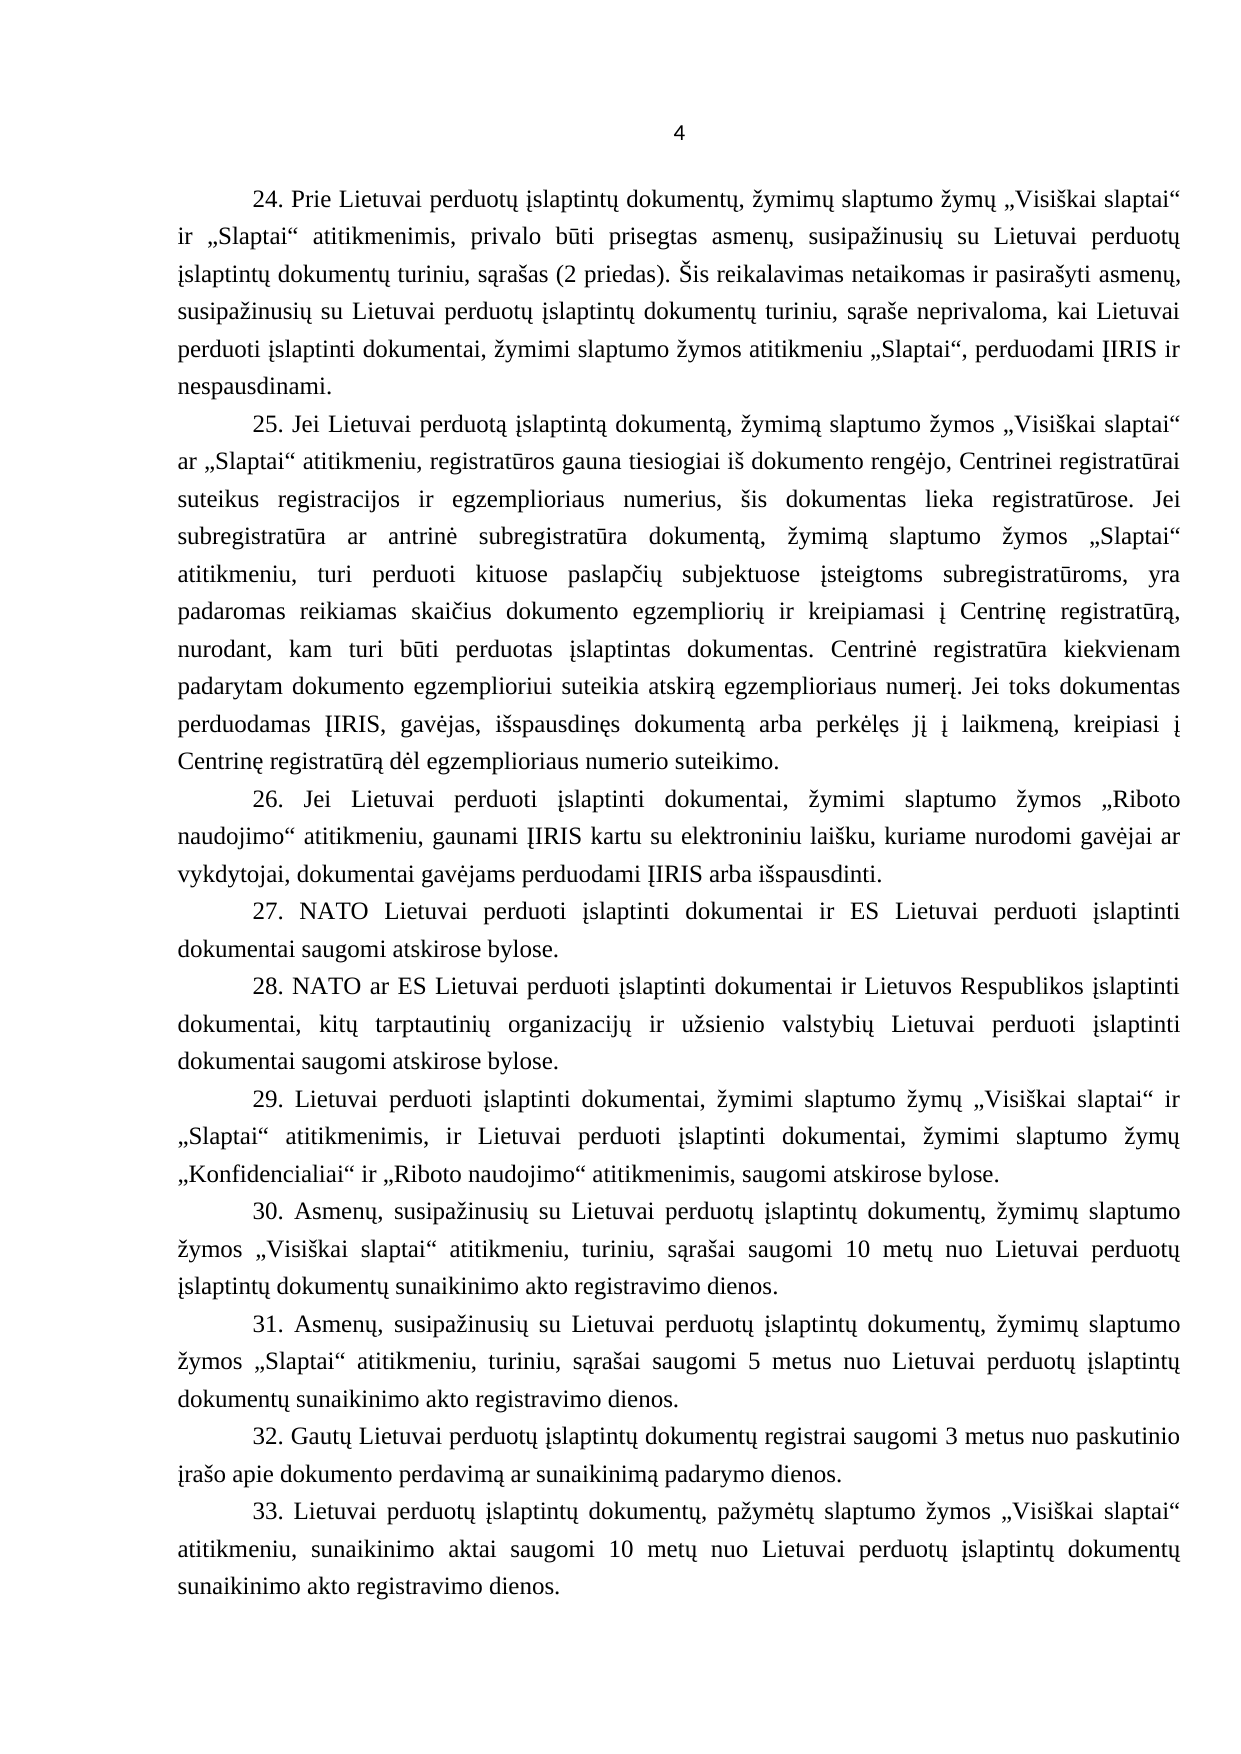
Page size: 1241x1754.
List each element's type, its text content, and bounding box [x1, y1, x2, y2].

text 26. Jei Lietuvai perduoti įslaptinti dokumentai, žymimi slaptumo žymos „Riboto naudojimo“ atitikmeniu, gaunami ĮIRIS kartu su elektroniniu laišku, kuriame nurodomi gavėjai ar vykdytojai, dokumentai gavėjams perduodami ĮIRIS arba išspausdinti. [177, 775, 1181, 887]
text 28. NATO ar ES Lietuvai perduoti įslaptinti dokumentai ir Lietuvos Respublikos įslaptinti dokumentai, kitų tarptautinių organizacijų ir užsienio valstybių Lietuvai perduoti įslaptinti dokumentai saugomi atskirose bylose. [177, 962, 1181, 1075]
text 29. Lietuvai perduoti įslaptinti dokumentai, žymimi slaptumo žymų „Visiškai slaptai“ ir „Slaptai“ atitikmenimis, ir Lietuvai perduoti įslaptinti dokumentai, žymimi slaptumo žymų „Konfidencialiai“ ir „Riboto naudojimo“ atitikmenimis, saugomi atskirose bylose. [177, 1075, 1181, 1187]
text 30. Asmenų, susipažinusių su Lietuvai perduotų įslaptintų dokumentų, žymimų slaptumo žymos „Visiškai slaptai“ atitikmeniu, turiniu, sąrašai saugomi 10 metų nuo Lietuvai perduotų įslaptintų dokumentų sunaikinimo akto registravimo dienos. [177, 1187, 1181, 1300]
text 33. Lietuvai perduotų įslaptintų dokumentų, pažymėtų slaptumo žymos „Visiškai slaptai“ atitikmeniu, sunaikinimo aktai saugomi 10 metų nuo Lietuvai perduotų įslaptintų dokumentų sunaikinimo akto registravimo dienos. [177, 1487, 1181, 1600]
text 24. Prie Lietuvai perduotų įslaptintų dokumentų, žymimų slaptumo žymų „Visiškai slaptai“ ir „Slaptai“ atitikmenimis, privalo būti prisegtas asmenų, susipažinusių su Lietuvai perduotų įslaptintų dokumentų turiniu, sąrašas (2 priedas). Šis reikalavimas netaikomas ir pasirašyti asmenų, susipažinusių su Lietuvai perduotų įslaptintų dokumentų turiniu, sąraše neprivaloma, kai Lietuvai perduoti įslaptinti dokumentai, žymimi slaptumo žymos atitikmeniu „Slaptai“, perduodami ĮIRIS ir nespausdinami. [177, 175, 1181, 400]
text 25. Jei Lietuvai perduotą įslaptintą dokumentą, žymimą slaptumo žymos „Visiškai slaptai“ ar „Slaptai“ atitikmeniu, registratūros gauna tiesiogiai iš dokumento rengėjo, Centrinei registratūrai suteikus registracijos ir egzemplioriaus numerius, šis dokumentas lieka registratūrose. Jei subregistratūra ar antrinė subregistratūra dokumentą, žymimą slaptumo žymos „Slaptai“ atitikmeniu, turi perduoti kituose paslapčių subjektuose įsteigtoms subregistratūroms, yra padaromas reikiamas skaičius dokumento egzempliorių ir kreipiamasi į Centrinę registratūrą, nurodant, kam turi būti perduotas įslaptintas dokumentas. Centrinė registratūra kiekvienam padarytam dokumento egzemplioriui suteikia atskirą egzemplioriaus numerį. Jei toks dokumentas perduodamas ĮIRIS, gavėjas, išspausdinęs dokumentą arba perkėlęs jį į laikmeną, kreipiasi į Centrinę registratūrą dėl egzemplioriaus numerio suteikimo. [177, 400, 1181, 775]
text 32. Gautų Lietuvai perduotų įslaptintų dokumentų registrai saugomi 3 metus nuo paskutinio įrašo apie dokumento perdavimą ar sunaikinimą padarymo dienos. [177, 1412, 1181, 1487]
text 31. Asmenų, susipažinusių su Lietuvai perduotų įslaptintų dokumentų, žymimų slaptumo žymos „Slaptai“ atitikmeniu, turiniu, sąrašai saugomi 5 metus nuo Lietuvai perduotų įslaptintų dokumentų sunaikinimo akto registravimo dienos. [177, 1300, 1181, 1412]
text 27. NATO Lietuvai perduoti įslaptinti dokumentai ir ES Lietuvai perduoti įslaptinti dokumentai saugomi atskirose bylose. [177, 887, 1181, 962]
